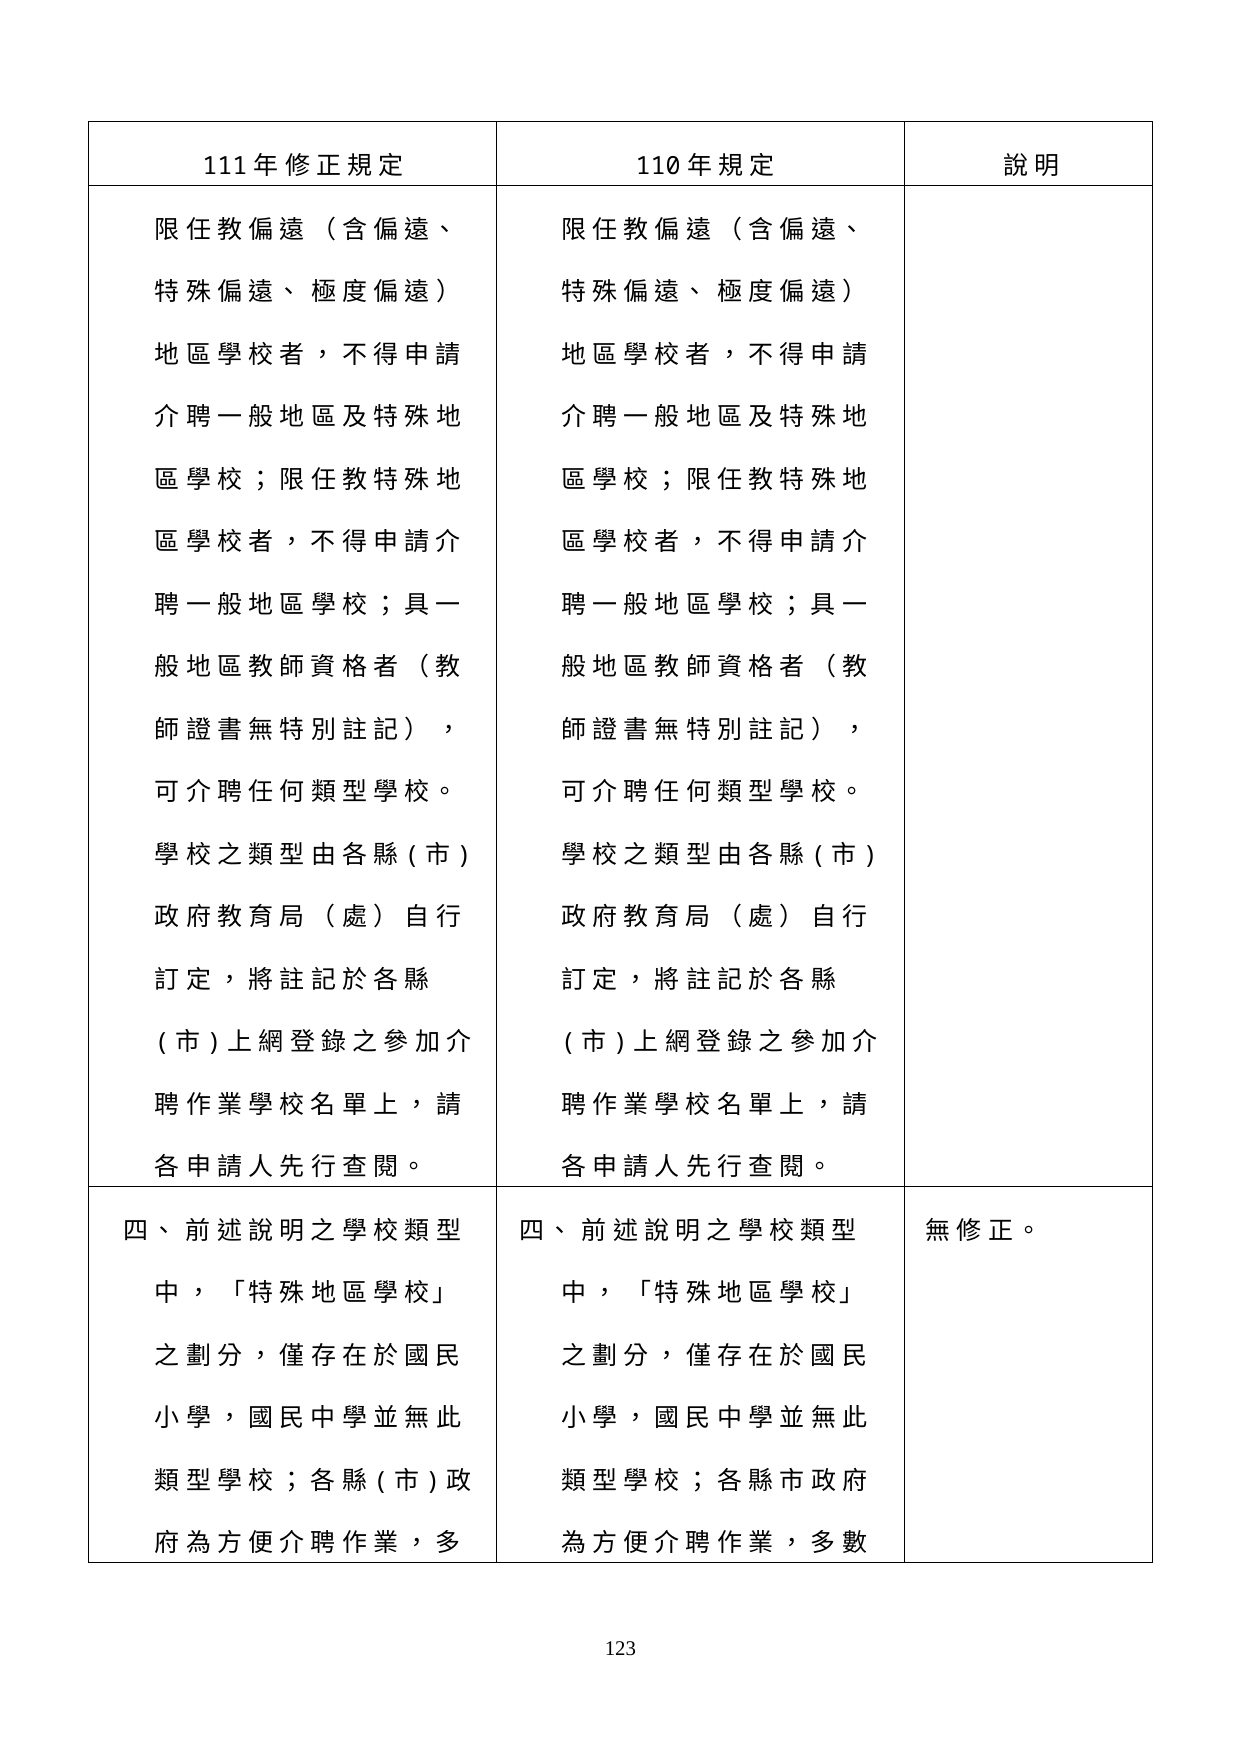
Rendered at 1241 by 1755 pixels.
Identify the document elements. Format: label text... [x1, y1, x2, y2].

table_header 說明 [905, 122, 1152, 185]
table_cell 限任教偏遠（含偏遠、特殊偏遠、極度偏遠）地區學校者，不得申請介聘一般地區及特殊地區學校；限任教特殊地區學校者，不得申請介聘一般地區學校；具一般地區教師資格者（教師證書無特別註記），可介聘任何類型學校。學校之類型由各縣(市)政府教育局（處）自行訂定，將註記於各縣(市)上網登錄之參加介聘作業學校名單上，請各申請人先行查閱。 [89, 186, 496, 1186]
table_cell 四、前述說明之學校類型中，「特殊地區學校」之劃分，僅存在於國民小學，國民中學並無此類型學校；各縣市政府為方便介聘作業，多數 [497, 1187, 904, 1562]
table_cell 四、前述說明之學校類型中，「特殊地區學校」之劃分，僅存在於國民小學，國民中學並無此類型學校；各縣(市)政府為方便介聘作業，多 [89, 1187, 496, 1562]
table_header 110年規定 [497, 122, 904, 185]
table_cell 限任教偏遠（含偏遠、特殊偏遠、極度偏遠）地區學校者，不得申請介聘一般地區及特殊地區學校；限任教特殊地區學校者，不得申請介聘一般地區學校；具一般地區教師資格者（教師證書無特別註記），可介聘任何類型學校。學校之類型由各縣(市)政府教育局（處）自行訂定，將註記於各縣(市)上網登錄之參加介聘作業學校名單上，請各申請人先行查閱。 [497, 186, 904, 1186]
table_cell 無修正。 [905, 1187, 1152, 1562]
table_header 111年修正規定 [89, 122, 496, 185]
table_cell [905, 186, 1152, 1186]
